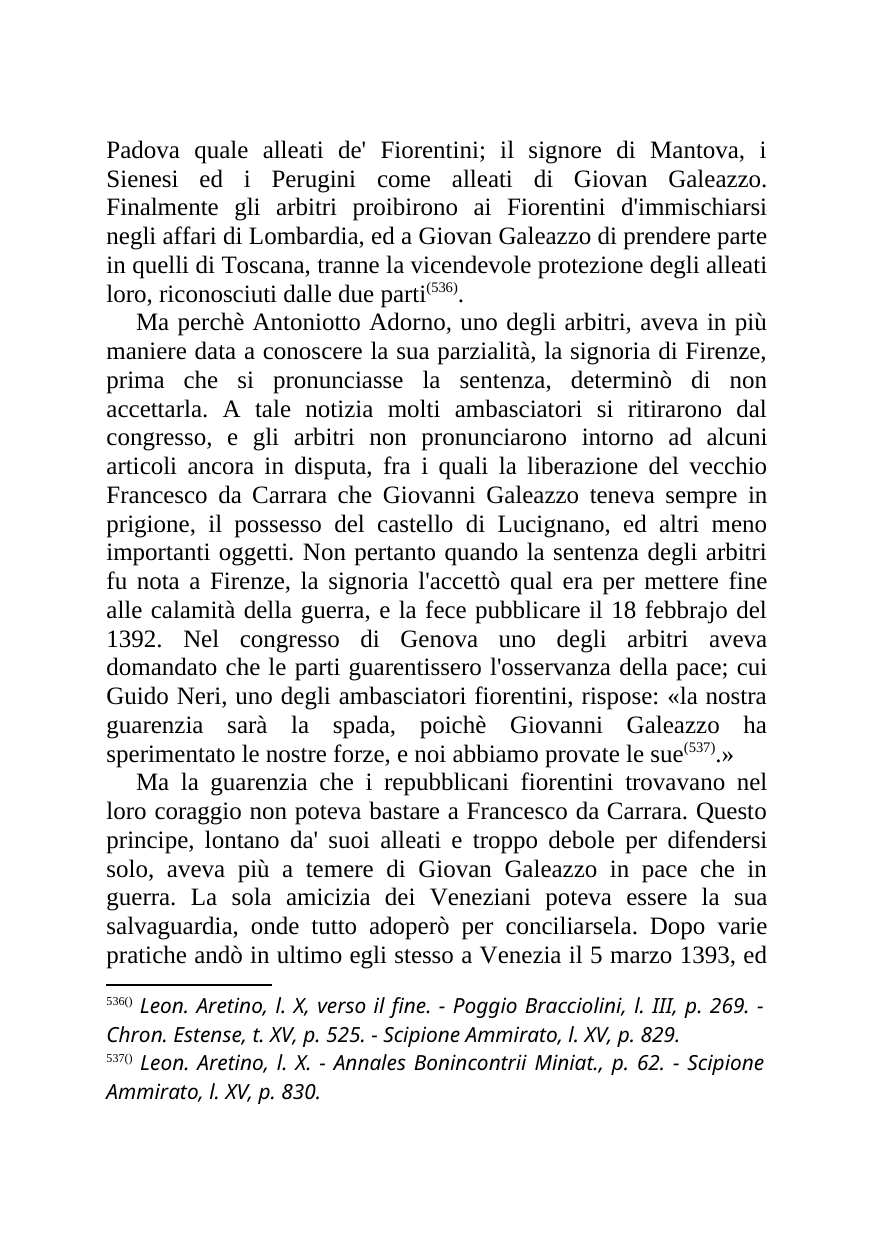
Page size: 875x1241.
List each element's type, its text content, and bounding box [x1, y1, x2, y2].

text Ma la guarenzia che i repubblicani fiorentini trovavano nel loro coraggio non poteva bastare a Francesco da Carrara. Questo principe, lontano da' suoi alleati e troppo debole per difendersi solo, aveva più a temere di Giovan Galeazzo in pace che in guerra. La sola amicizia dei Veneziani poteva essere la sua salvaguardia, onde tutto adoperò per conciliarsela. Dopo varie pratiche andò in ultimo egli stesso a Venezia il 5 marzo 1393, ed [106, 767, 768, 969]
text () Leon. Aretino, l. X, verso il fine. - Poggio Bracciolini, l. III, p. 269. - Chron. Estense, t. XV, p. 525. - Scipione Ammirato, l. XV, p. 829. [106, 991, 768, 1048]
text Ma perchè Antoniotto Adorno, uno degli arbitri, aveva in più maniere data a conoscere la sua parzialità, la signoria di Firenze, prima che si pronunciasse la sentenza, determinò di non accettarla. A tale notizia molti ambasciatori si ritirarono dal congresso, e gli arbitri non pronunciarono intorno ad alcuni articoli ancora in disputa, fra i quali la liberazione del vecchio Francesco da Carrara che Giovanni Galeazzo teneva sempre in prigione, il possesso del castello di Lucignano, ed altri meno importanti oggetti. Non pertanto quando la sentenza degli arbitri fu nota a Firenze, la signoria l'accettò qual era per mettere fine alle calamità della guerra, e la fece pubblicare il 18 febbrajo del 1392. Nel congresso di Genova uno degli arbitri aveva domandato che le parti guarentissero l'osservanza della pace; cui Guido Neri, uno degli ambasciatori fiorentini, rispose: «la nostra guarenzia sarà la spada, poichè Giovanni Galeazzo ha sperimentato le nostre forze, e noi abbiamo provate le sue().» [106, 307, 768, 767]
text Padova quale alleati de' Fiorentini; il signore di Mantova, i Sienesi ed i Perugini come alleati di Giovan Galeazzo. Finalmente gli arbitri proibirono ai Fiorentini d'immischiarsi negli affari di Lombardia, ed a Giovan Galeazzo di prendere parte in quelli di Toscana, tranne la vicendevole protezione degli alleati loro, riconosciuti dalle due parti(). [106, 135, 768, 307]
text () Leon. Aretino, l. X. - Annales Bonincontrii Miniat., p. 62. - Scipione Ammirato, l. XV, p. 830. [106, 1048, 768, 1105]
